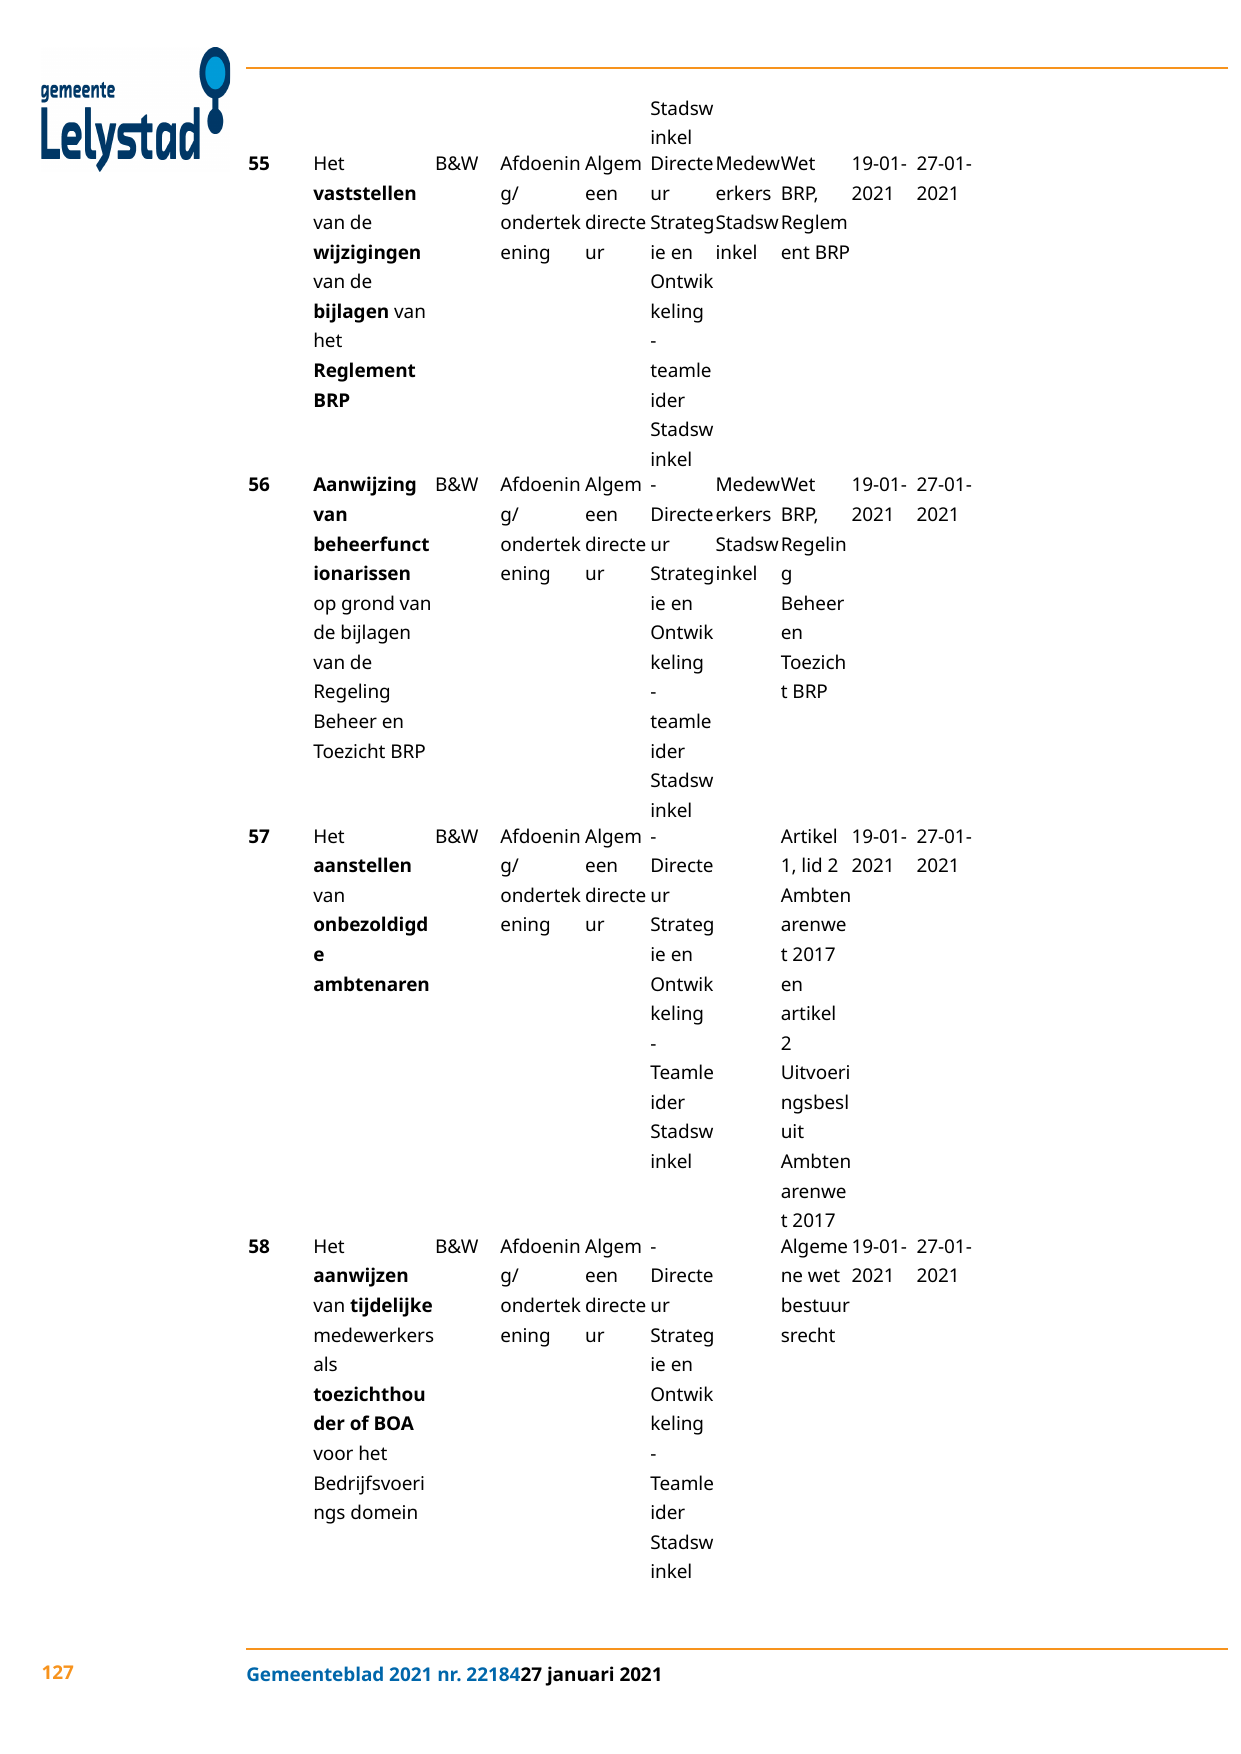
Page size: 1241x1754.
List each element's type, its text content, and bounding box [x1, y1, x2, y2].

table_cell [715, 95, 781, 150]
table_cell 27-01-2021 [916, 823, 982, 1233]
table_cell [982, 472, 1152, 823]
table_cell Algemeen directeur [585, 1233, 650, 1584]
table_cell Medewerkers Stadswinkel [715, 472, 781, 823]
table_cell - Directeur Strategie en Ontwikkeling - Teamleider Stadswinkel [650, 1233, 715, 1584]
table_cell [715, 1233, 781, 1584]
table_cell Directeur Strategie en Ontwikkeling - teamleider Stadswinkel [650, 150, 715, 472]
table_cell [715, 1584, 781, 1610]
table_cell 19-01-2021 [851, 1233, 916, 1584]
table_cell [435, 95, 500, 150]
table_cell [851, 95, 916, 150]
table_cell Het aanwijzen van tijdelijke medewerkers als toezichthouder of BOA voor het Bedrijfsvoerings domein [313, 1233, 435, 1584]
picture [41, 47, 231, 172]
table_cell [500, 95, 585, 150]
table_cell Medewerkers Stadswinkel [715, 150, 781, 472]
table_cell B&W [435, 150, 500, 472]
table_cell Stadswinkel [650, 95, 715, 150]
table_cell 56 [248, 472, 313, 823]
table_cell [982, 1233, 1152, 1584]
table_cell 27-01-2021 [916, 150, 982, 472]
table_cell [650, 1584, 715, 1610]
table_cell [313, 1584, 435, 1610]
table_cell [248, 1584, 313, 1610]
table_cell 19-01-2021 [851, 823, 916, 1233]
table_cell [916, 1584, 982, 1610]
table_cell [982, 150, 1152, 472]
table_cell B&W [435, 472, 500, 823]
table_cell 19-01-2021 [851, 150, 916, 472]
table_cell [982, 95, 1152, 150]
table_cell [781, 95, 851, 150]
table_cell - Directeur Strategie en Ontwikkeling - Teamleider Stadswinkel [650, 823, 715, 1233]
table_cell - Directeur Strategie en Ontwikkeling - teamleider Stadswinkel [650, 472, 715, 823]
table_cell B&W [435, 823, 500, 1233]
table_cell Afdoening/ondertekening [500, 472, 585, 823]
table_cell [500, 1584, 585, 1610]
table_cell B&W [435, 1233, 500, 1584]
table_cell 57 [248, 823, 313, 1233]
table_cell [248, 95, 313, 150]
table_cell 27-01-2021 [916, 1233, 982, 1584]
table_cell [313, 95, 435, 150]
table_cell [585, 1584, 650, 1610]
table_cell Aanwijzing van beheerfunctionarissen op grond van de bijlagen van de Regeling Beheer en Toezicht BRP [313, 472, 435, 823]
table_cell [435, 1584, 500, 1610]
table_cell [585, 95, 650, 150]
table_cell Het vaststellen van de wijzigingen van de bijlagen van het Reglement BRP [313, 150, 435, 472]
table_cell [916, 95, 982, 150]
table_cell [982, 1584, 1152, 1610]
table_cell Afdoening/ondertekening [500, 823, 585, 1233]
table_cell 55 [248, 150, 313, 472]
table_cell Algemeen directeur [585, 472, 650, 823]
table_cell Algemeen directeur [585, 823, 650, 1233]
table_cell 27-01-2021 [916, 472, 982, 823]
table_cell [851, 1584, 916, 1610]
table_cell Afdoening/ondertekening [500, 150, 585, 472]
table_cell Algemene wet bestuursrecht [781, 1233, 851, 1584]
table_cell Het aanstellen van onbezoldigde ambtenaren [313, 823, 435, 1233]
table_cell [781, 1584, 851, 1610]
table_cell Wet BRP, Reglement BRP [781, 150, 851, 472]
table_cell Afdoening/ondertekening [500, 1233, 585, 1584]
table_cell Wet BRP, Regeling Beheer en Toezicht BRP [781, 472, 851, 823]
table_cell [715, 823, 781, 1233]
table_cell 19-01-2021 [851, 472, 916, 823]
table_cell 58 [248, 1233, 313, 1584]
table_cell [982, 823, 1152, 1233]
table_cell Algemeen directeur [585, 150, 650, 472]
table_cell Artikel 1, lid 2 Ambtenarenwet 2017 en artikel 2 Uitvoeringsbesluit Ambtenarenwet 2017 [781, 823, 851, 1233]
